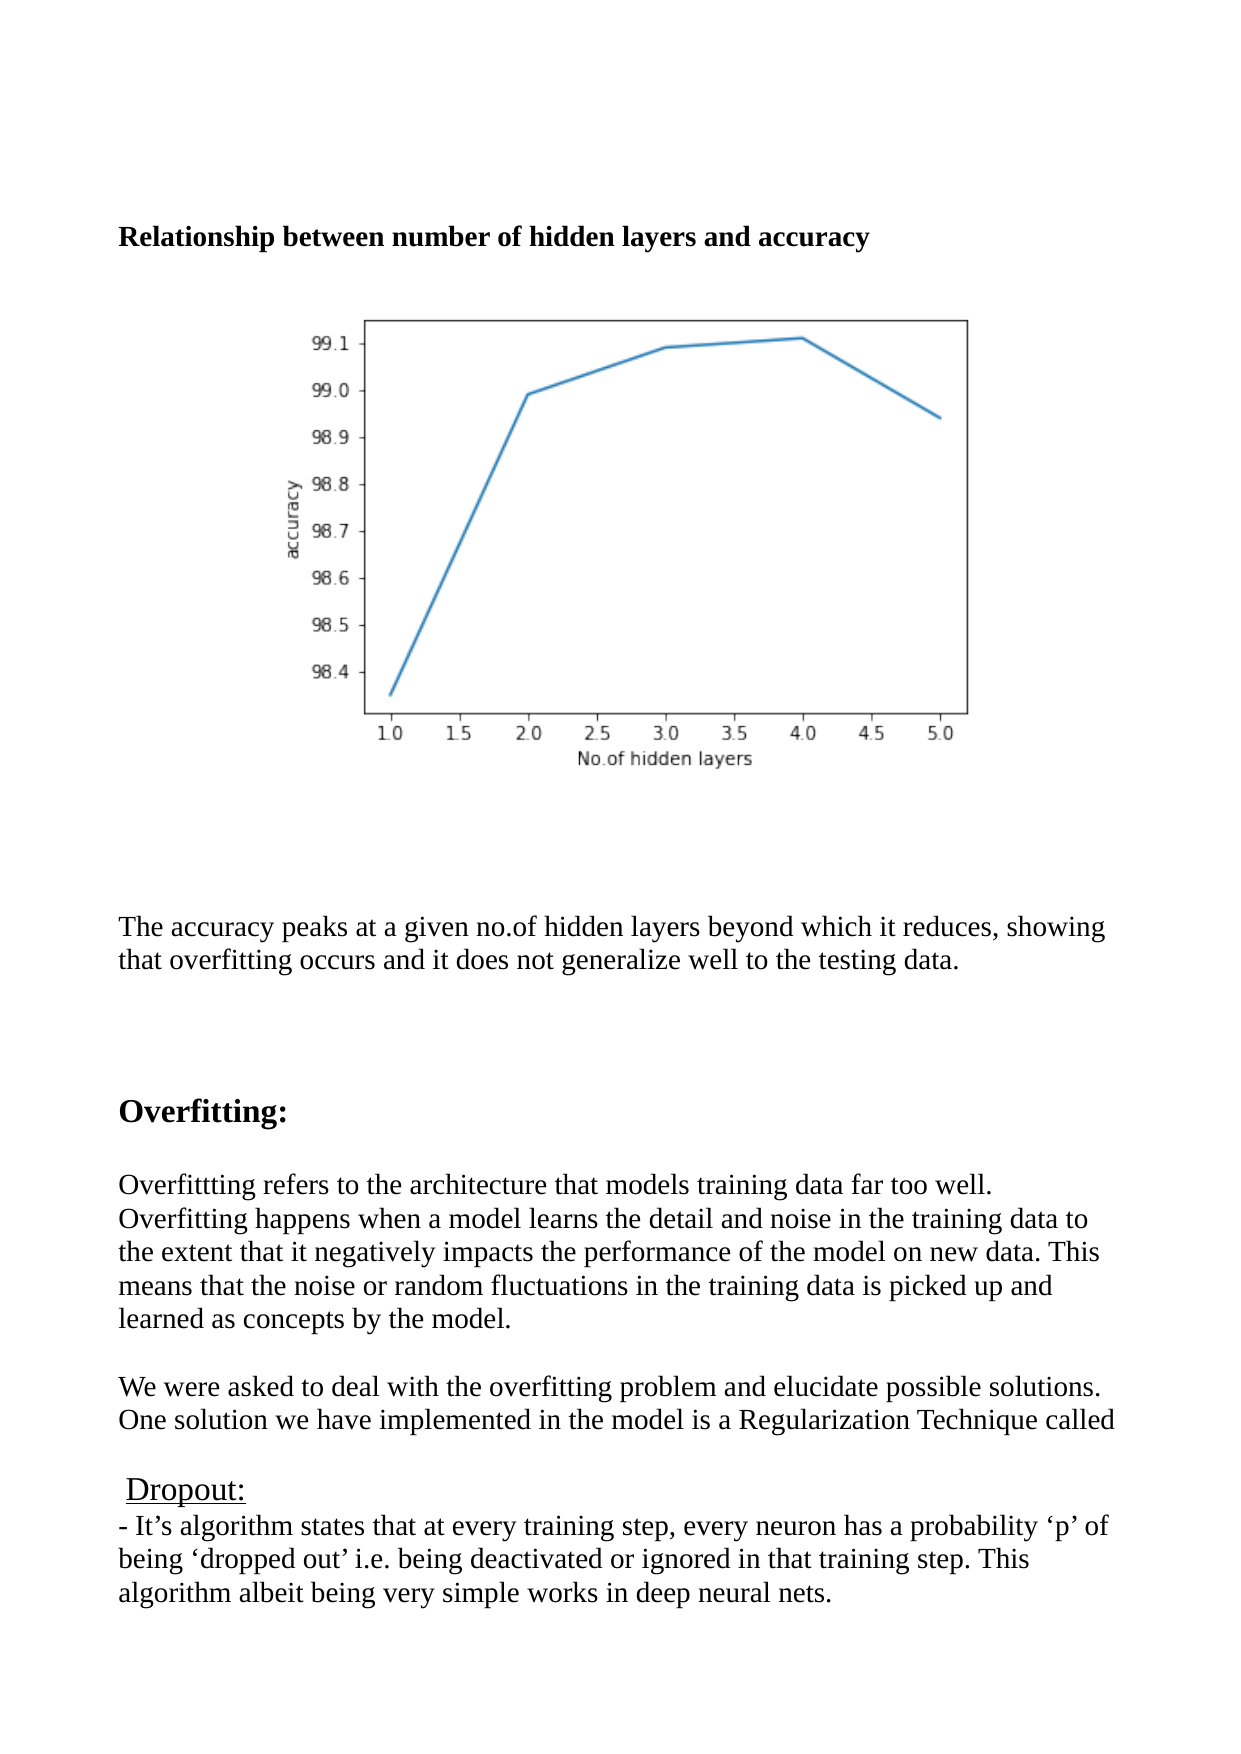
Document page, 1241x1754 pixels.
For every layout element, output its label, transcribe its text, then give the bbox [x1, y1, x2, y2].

picture [272, 302, 987, 782]
text The accuracy peaks at a given no.of hidden layers beyond which it reduces, showing that overfitting occurs and it does not generalize well to the testing data. [118, 909, 1122, 976]
text Overfittting refers to the architecture that models training data far too well. [118, 1167, 1122, 1201]
text Dropout: [118, 1469, 1122, 1508]
text - It’s algorithm states that at every training step, every neuron has a probability ‘p’ of being ‘dropped out’ i.e. being deactivated or ignored in that training step. This algorithm albeit being very simple works in deep neural nets. [118, 1508, 1122, 1608]
text Overfitting happens when a model learns the detail and noise in the training data to the extent that it negatively impacts the performance of the model on new data. This means that the noise or random fluctuations in the training data is picked up and learned as concepts by the model. [118, 1201, 1122, 1335]
text Overfitting: [118, 1091, 1122, 1129]
text One solution we have implemented in the model is a Regularization Technique called [118, 1402, 1122, 1436]
text Relationship between number of hidden layers and accuracy [118, 219, 1122, 252]
text We were asked to deal with the overfitting problem and elucidate possible solutions. [118, 1369, 1122, 1402]
